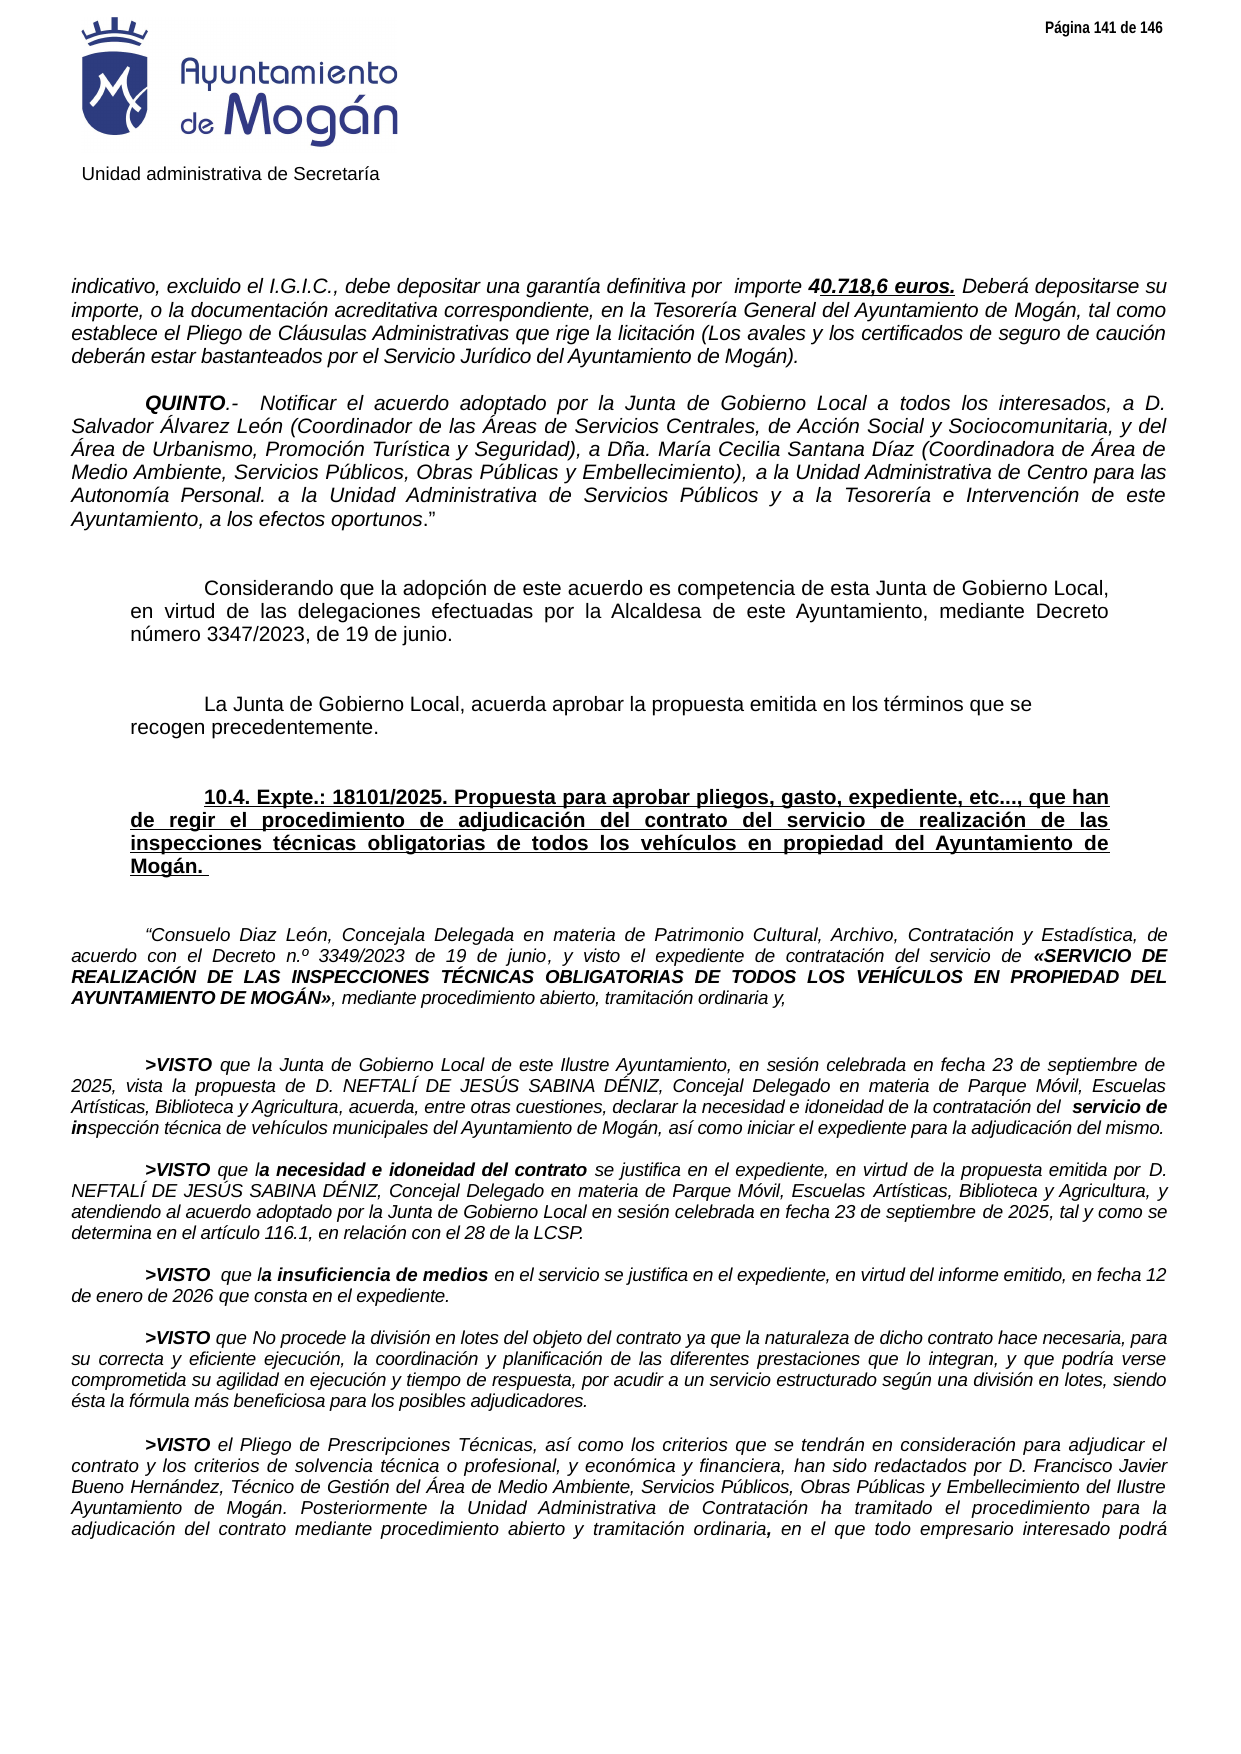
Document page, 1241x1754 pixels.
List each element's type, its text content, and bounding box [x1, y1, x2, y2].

text >VISTO que la necesidad e idoneidad del contrato se justifica en el expediente, en virtud de la propuesta emitida por D. NEFTALÍ DE JESÚS SABINA DÉNIZ, Concejal Delegado en materia de Parque Móvil, Escuelas Artísticas, Biblioteca y Agricultura, y atendiendo al acuerdo adoptado por la Junta de Gobierno Local en sesión celebrada en fecha 23 de septiembre de 2025, tal y como se determina en el artículo 116.1, en relación con el 28 de la LCSP. [71, 1159, 1169, 1243]
text Considerando que la adopción de este acuerdo es competencia de esta Junta de Gobierno Local, en virtud de las delegaciones efectuadas por la Alcaldesa de este Ayuntamiento, mediante Decreto número 3347/2023, de 19 de junio. [130, 577, 1110, 646]
text >VISTO que la insuficiencia de medios en el servicio se justifica en el expediente, en virtud del informe emitido, en fecha 12 de enero de 2026 que consta en el expediente. [71, 1264, 1169, 1306]
picture [81, 17, 398, 153]
text 10.4. Expte.: 18101/2025. Propuesta para aprobar pliegos, gasto, expediente, etc..., que han de regir el procedimiento de adjudicación del contrato del servicio de realización de las [130, 785, 1110, 829]
text indicativo, excluido el I.G.I.C., debe depositar una garantía definitiva por importe 40.718,6 euros. Deberá depositarse su importe, o la documentación acreditativa correspondiente, en la Tesorería General del Ayuntamiento de Mogán, tal como establece el Pliego de Cláusulas Administrativas que rige la licitación (Los avales y los certificados de seguro de caución deberán estar bastanteados por el Servicio Jurídico del Ayuntamiento de Mogán). [71, 275, 1169, 368]
text inspecciones técnicas obligatorias de todos los vehículos en propiedad del Ayuntamiento de [130, 830, 1110, 852]
text >VISTO el Pliego de Prescripciones Técnicas, así como los criterios que se tendrán en consideración para adjudicar el contrato y los criterios de solvencia técnica o profesional, y económica y financiera, han sido redactados por D. Francisco Javier Bueno Hernández, Técnico de Gestión del Área de Medio Ambiente, Servicios Públicos, Obras Públicas y Embellecimiento del Ilustre Ayuntamiento de Mogán. Posteriormente la Unidad Administrativa de Contratación ha tramitado el procedimiento para la adjudicación del contrato mediante procedimiento abierto y tramitación ordinaria, en el que todo empresario interesado podrá [71, 1435, 1169, 1539]
text Mogán. [130, 853, 1110, 878]
text >VISTO que No procede la división en lotes del objeto del contrato ya que la naturaleza de dicho contrato hace necesaria, para su correcta y eficiente ejecución, la coordinación y planificación de las diferentes prestaciones que lo integran, y que podría verse comprometida su agilidad en ejecución y tiempo de respuesta, por acudir a un servicio estructurado según una división en lotes, siendo ésta la fórmula más beneficiosa para los posibles adjudicadores. [71, 1328, 1169, 1411]
text >VISTO que la Junta de Gobierno Local de este Ilustre Ayuntamiento, en sesión celebrada en fecha 23 de septiembre de 2025, vista la propuesta de D. NEFTALÍ DE JESÚS SABINA DÉNIZ, Concejal Delegado en materia de Parque Móvil, Escuelas Artísticas, Biblioteca y Agricultura, acuerda, entre otras cuestiones, declarar la necesidad e idoneidad de la contratación del servicio de inspección técnica de vehículos municipales del Ayuntamiento de Mogán, así como iniciar el expediente para la adjudicación del mismo. [71, 1055, 1169, 1139]
text La Junta de Gobierno Local, acuerda aprobar la propuesta emitida en los términos que se recogen precedentemente. [130, 692, 1110, 739]
text “Consuelo Diaz León, Concejala Delegada en materia de Patrimonio Cultural, Archivo, Contratación y Estadística, de acuerdo con el Decreto n.º 3349/2023 de 19 de junio, y visto el expediente de contratación del servicio de «SERVICIO DE REALIZACIÓN DE LAS INSPECCIONES TÉCNICAS OBLIGATORIAS DE TODOS LOS VEHÍCULOS EN PROPIEDAD DEL AYUNTAMIENTO DE MOGÁN», mediante procedimiento abierto, tramitación ordinaria y, [71, 925, 1169, 1008]
text QUINTO.- Notificar el acuerdo adoptado por la Junta de Gobierno Local a todos los interesados, a D. Salvador Álvarez León (Coordinador de las Áreas de Servicios Centrales, de Acción Social y Sociocomunitaria, y del Área de Urbanismo, Promoción Turística y Seguridad), a Dña. María Cecilia Santana Díaz (Coordinadora de Área de Medio Ambiente, Servicios Públicos, Obras Públicas y Embellecimiento), a la Unidad Administrativa de Centro para las Autonomía Personal. a la Unidad Administrativa de Servicios Públicos y a la Tesorería e Intervención de este Ayuntamiento, a los efectos oportunos.” [71, 391, 1169, 530]
